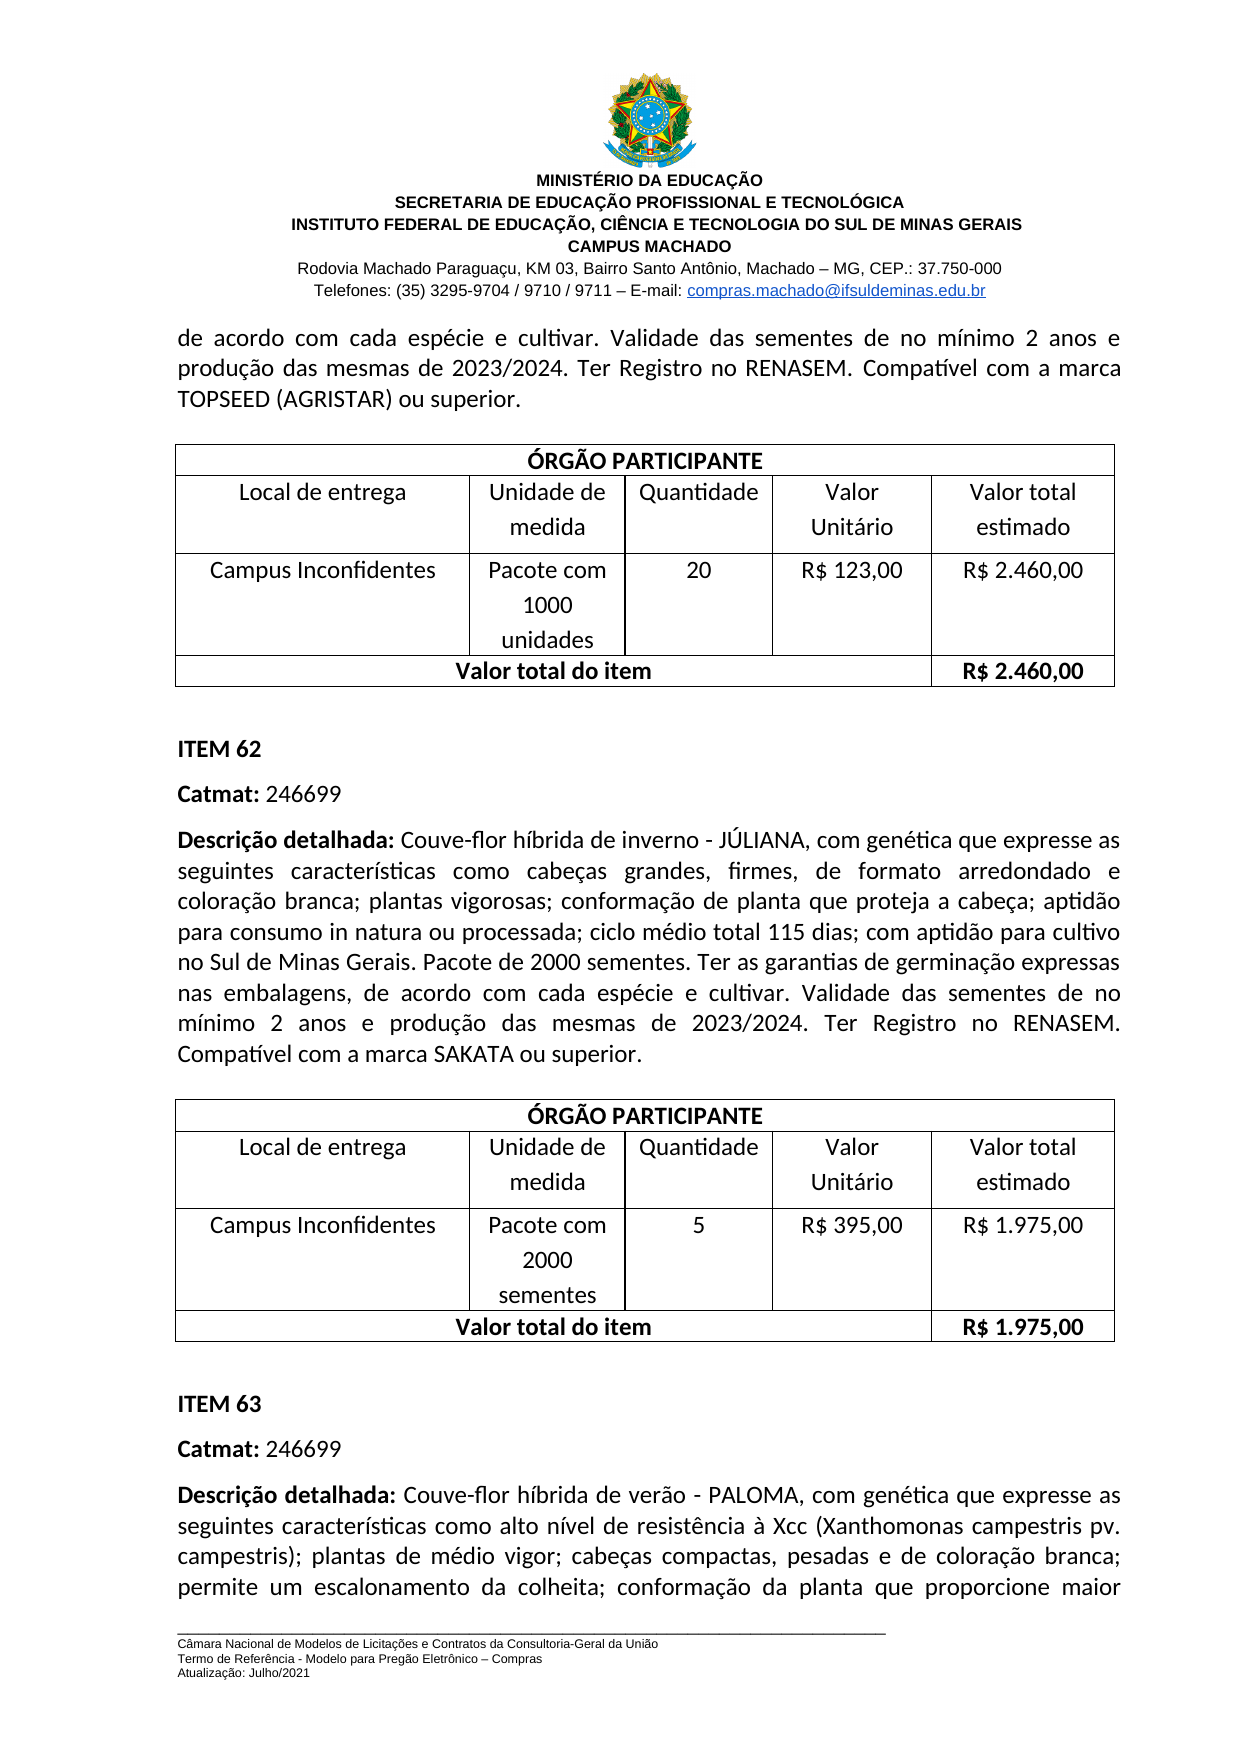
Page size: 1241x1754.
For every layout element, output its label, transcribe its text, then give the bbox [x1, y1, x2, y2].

table_cell Valor total do item [176, 656, 931, 686]
text Catmat: 246699 [177, 1434, 1122, 1464]
table_cell Valor total estimado [932, 476, 1114, 553]
table_header ÓRGÃO PARTICIPANTE [176, 445, 1114, 475]
table_cell Campus Inconfidentes [176, 554, 469, 654]
text ITEM 62 [177, 733, 1122, 763]
table_cell Unidade de medida [470, 476, 624, 553]
table_cell Campus Inconfidentes [176, 1209, 469, 1309]
table_cell 5 [626, 1209, 772, 1309]
table_cell Quantidade [626, 1132, 772, 1208]
table_cell Valor total do item [176, 1311, 931, 1341]
table_cell R$ 1.975,00 [932, 1209, 1114, 1309]
table_cell Quantidade [626, 476, 772, 553]
table_cell R$ 395,00 [773, 1209, 931, 1309]
picture [669, 149, 680, 155]
picture [603, 73, 697, 168]
text Descrição detalhada: Couve-flor híbrida de verão - PALOMA, com genética que expresse as seguintes características como alto nível de resistência à Xcc (Xanthomonas campestris pv. campestris); plantas de médio vigor; cabeças compactas, pesadas e de coloração branca; permite um escalonamento da colheita; conformação da planta que proporcione maior [177, 1479, 1122, 1601]
text Catmat: 246699 [177, 778, 1122, 809]
table_cell R$ 1.975,00 [932, 1311, 1114, 1341]
text de acordo com cada espécie e cultivar. Validade das sementes de no mínimo 2 anos e produção das mesmas de 2023/2024. Ter Registro no RENASEM. Compatível com a marca TOPSEED (AGRISTAR) ou superior. [177, 322, 1122, 413]
table_cell R$ 123,00 [773, 554, 931, 654]
table_cell 20 [626, 554, 772, 654]
table_cell Local de entrega [176, 1132, 469, 1208]
text Descrição detalhada: Couve-flor híbrida de inverno - JÚLIANA, com genética que expresse as seguintes características como cabeças grandes, firmes, de formato arredondado e coloração branca; plantas vigorosas; conformação de planta que proteja a cabeça; aptidão para consumo in natura ou processada; ciclo médio total 115 dias; com aptidão para cultivo no Sul de Minas Gerais. Pacote de 2000 sementes. Ter as garantias de germinação expressas nas embalagens, de acordo com cada espécie e cultivar. Validade das sementes de no mínimo 2 anos e produção das mesmas de 2023/2024. Ter Registro no RENASEM. Compatível com a marca SAKATA ou superior. [177, 824, 1122, 1068]
table_cell Valor Unitário [773, 476, 931, 553]
table_cell R$ 2.460,00 [932, 554, 1114, 654]
table_cell R$ 2.460,00 [932, 656, 1114, 686]
table_header ÓRGÃO PARTICIPANTE [176, 1100, 1114, 1131]
table_cell Unidade de medida [470, 1132, 624, 1208]
table_cell Valor total estimado [932, 1132, 1114, 1208]
table_cell Local de entrega [176, 476, 469, 553]
picture [643, 163, 658, 168]
table_cell Valor Unitário [773, 1132, 931, 1208]
text ITEM 63 [177, 1388, 1122, 1418]
table_cell Pacote com 1000 unidades [470, 554, 624, 654]
table_cell Pacote com 2000 sementes [470, 1209, 624, 1309]
